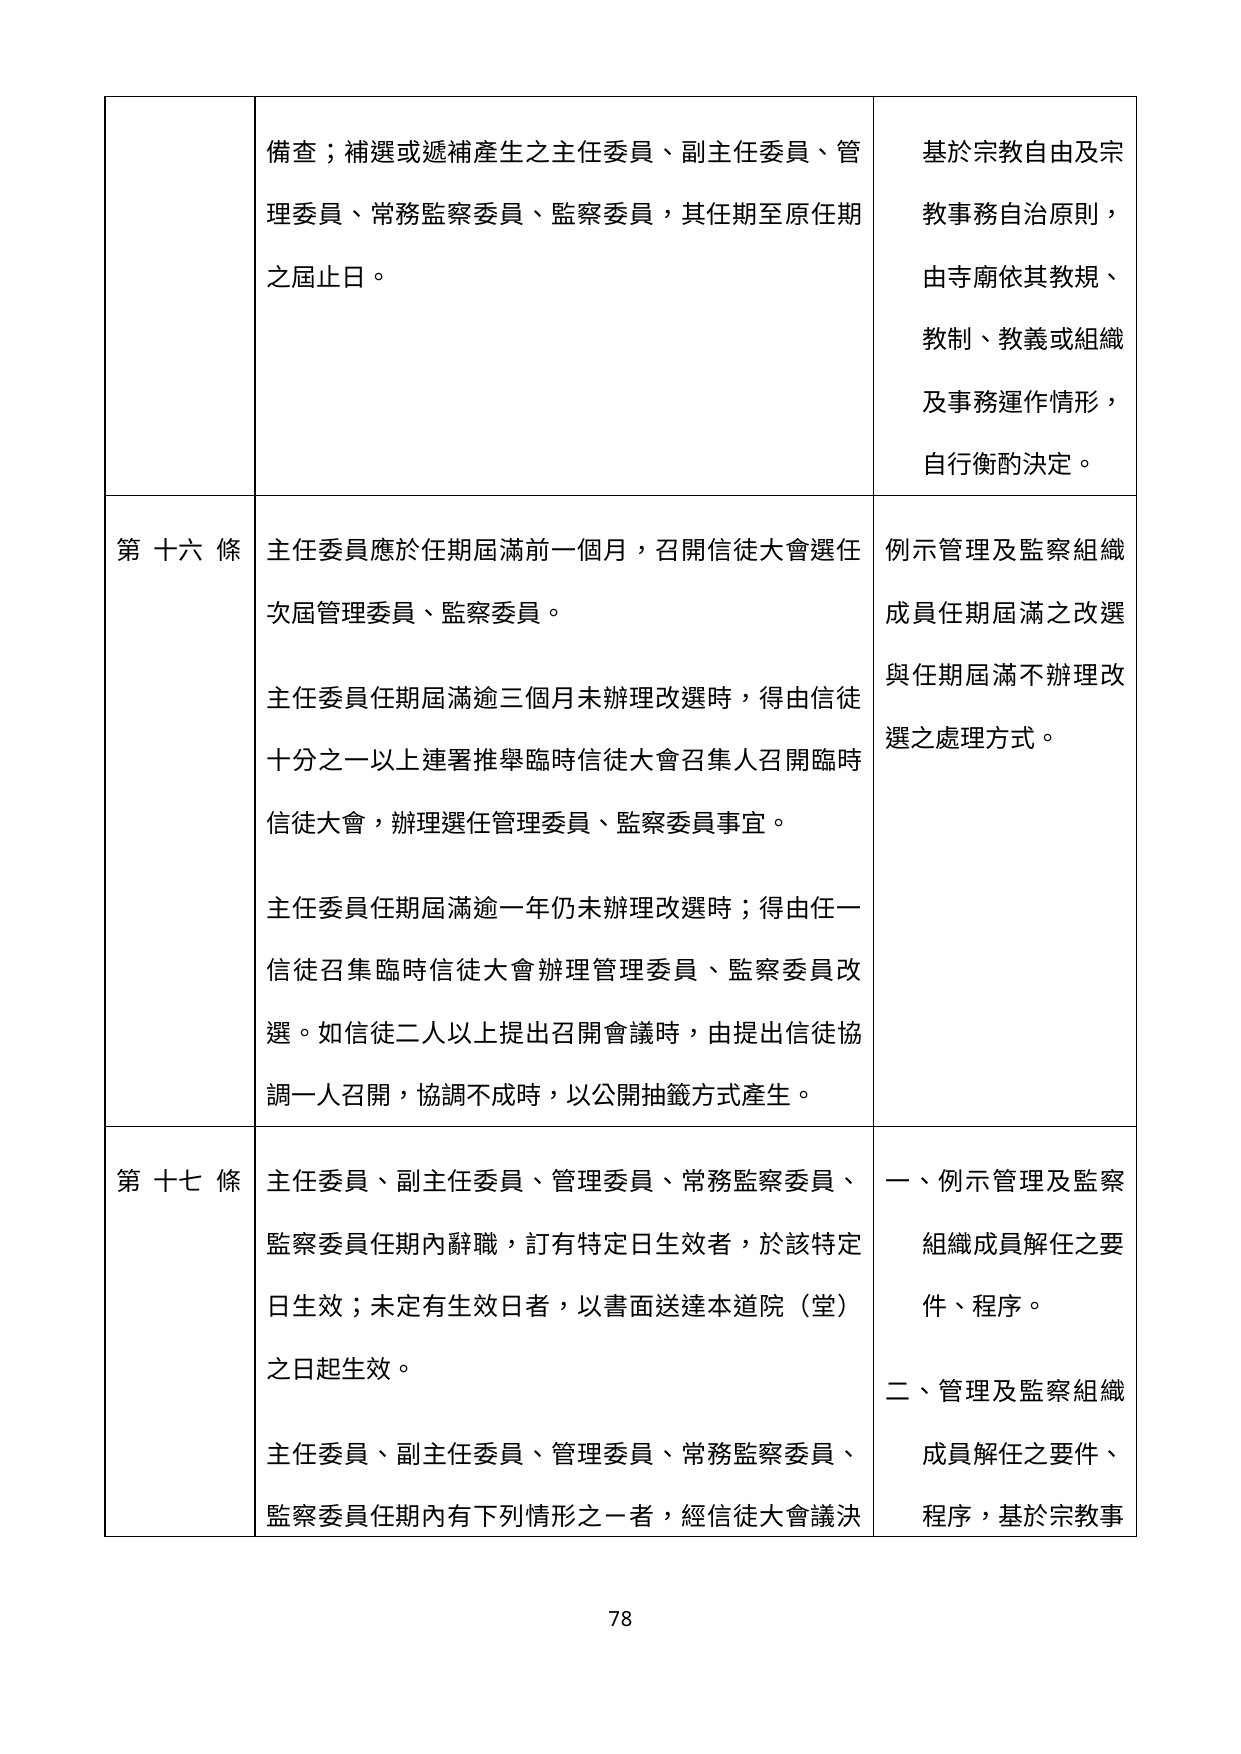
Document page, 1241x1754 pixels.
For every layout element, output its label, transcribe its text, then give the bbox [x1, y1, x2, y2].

table_cell 主任委員應於任期屆滿前一個月，召開信徒大會選任次屆管理委員、監察委員。 主任委員任期屆滿逾三個月未辦理改選時，得由信徒十分之一以上連署推舉臨時信徒大會召集人召開臨時信徒大會，辦理選任管理委員、監察委員事宜。 主任委員任期屆滿逾一年仍未辦理改選時；得由任一信徒召集臨時信徒大會辦理管理委員、監察委員改選。如信徒二人以上提出召開會議時，由提出信徒協調一人召開，協調不成時，以公開抽籤方式產生。 [256, 496, 873, 1126]
table_cell 第 十七 條 [106, 1127, 254, 1536]
table_cell 基於宗教自由及宗教事務自治原則，由寺廟依其教規、教制、教義或組織及事務運作情形，自行衡酌決定。 [874, 97, 1136, 495]
table_cell 主任委員、副主任委員、管理委員、常務監察委員、監察委員任期內辭職，訂有特定日生效者，於該特定日生效；未定有生效日者，以書面送達本道院（堂）之日起生效。 主任委員、副主任委員、管理委員、常務監察委員、監察委員任期內有下列情形之ㄧ者，經信徒大會議決 [256, 1127, 873, 1536]
table_cell [106, 97, 254, 495]
table_cell 第 十六 條 [106, 496, 254, 1126]
table_cell 一、例示管理及監察組織成員解任之要件、程序。 二、管理及監察組織成員解任之要件、程序，基於宗教事 [874, 1127, 1136, 1536]
table_cell 例示管理及監察組織成員任期屆滿之改選與任期屆滿不辦理改選之處理方式。 [874, 496, 1136, 1126]
table_cell 備查；補選或遞補產生之主任委員、副主任委員、管理委員、常務監察委員、監察委員，其任期至原任期之屆止日。 [256, 97, 873, 495]
